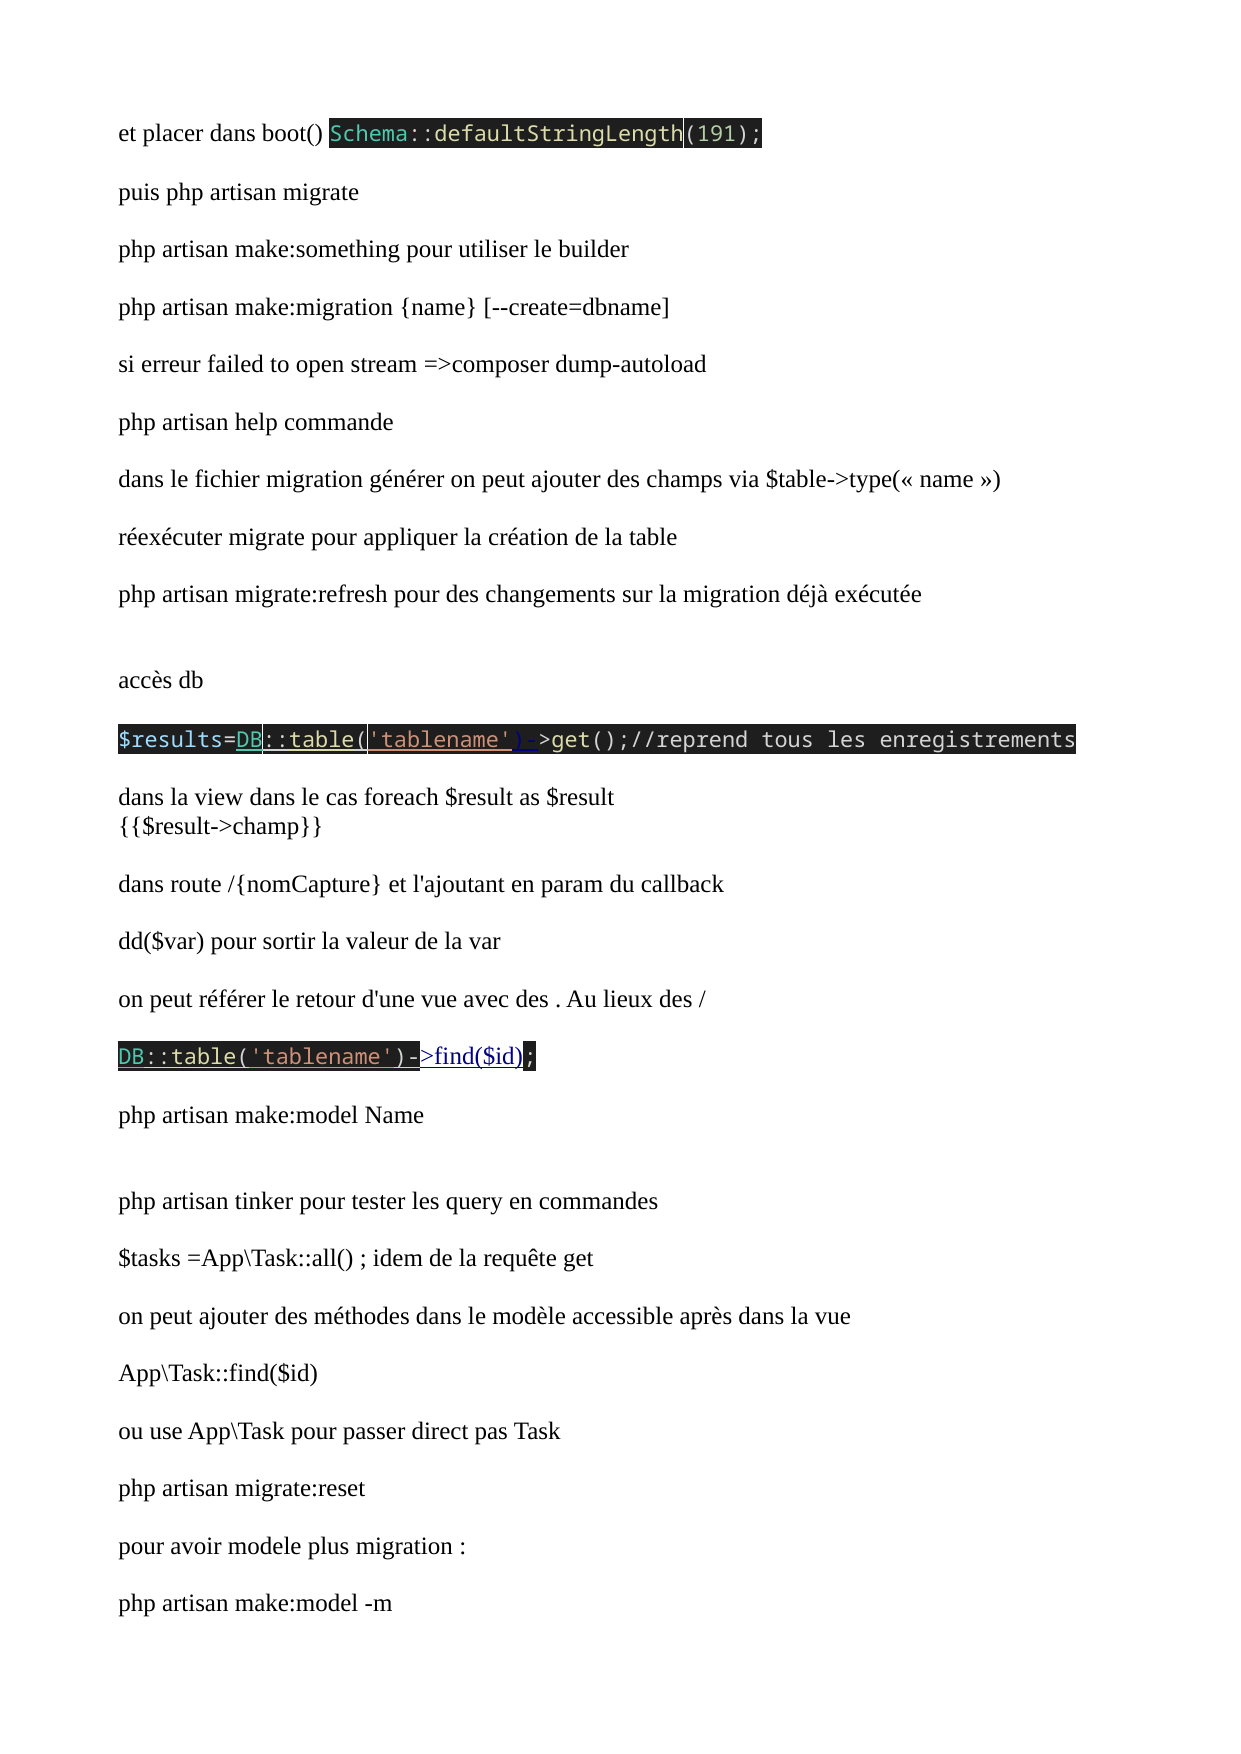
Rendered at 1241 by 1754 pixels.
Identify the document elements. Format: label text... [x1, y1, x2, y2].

text php artisan help commande [118, 407, 1122, 435]
text réexécuter migrate pour appliquer la création de la table [118, 522, 1122, 550]
text dd($var) pour sortir la valeur de la var [118, 926, 1122, 955]
text php artisan make:migration {name} [--create=dbname] [118, 292, 1122, 320]
text puis php artisan migrate [118, 177, 1122, 205]
text php artisan migrate:reset [118, 1473, 1122, 1502]
text $results=DB::table('tablename')->get();//reprend tous les enregistrements [118, 724, 1122, 754]
text php artisan make:something pour utiliser le builder [118, 234, 1122, 263]
text {{$result->champ}} [118, 811, 1122, 840]
text php artisan migrate:refresh pour des changements sur la migration déjà exécutée [118, 579, 1122, 608]
text pour avoir modele plus migration : [118, 1531, 1122, 1560]
text php artisan make:model -m [118, 1588, 1122, 1617]
text php artisan tinker pour tester les query en commandes [118, 1186, 1122, 1215]
text $tasks =App\Task::all() ; idem de la requête get [118, 1243, 1122, 1272]
text accès db [118, 665, 1122, 694]
text dans le fichier migration générer on peut ajouter des champs via $table->type(« name ») [118, 464, 1122, 493]
text dans la view dans le cas foreach $result as $result [118, 782, 1122, 811]
text on peut ajouter des méthodes dans le modèle accessible après dans la vue [118, 1301, 1122, 1330]
text App\Task::find($id) [118, 1358, 1122, 1387]
text ou use App\Task pour passer direct pas Task [118, 1416, 1122, 1445]
text DB::table('tablename')->find($id); [118, 1041, 1122, 1071]
text dans route /{nomCapture} et l'ajoutant en param du callback [118, 869, 1122, 897]
text php artisan make:model Name [118, 1100, 1122, 1128]
text si erreur failed to open stream =>composer dump-autoload [118, 349, 1122, 378]
text et placer dans boot() Schema::defaultStringLength(191); [118, 118, 1122, 148]
text on peut référer le retour d'une vue avec des . Au lieux des / [118, 984, 1122, 1012]
